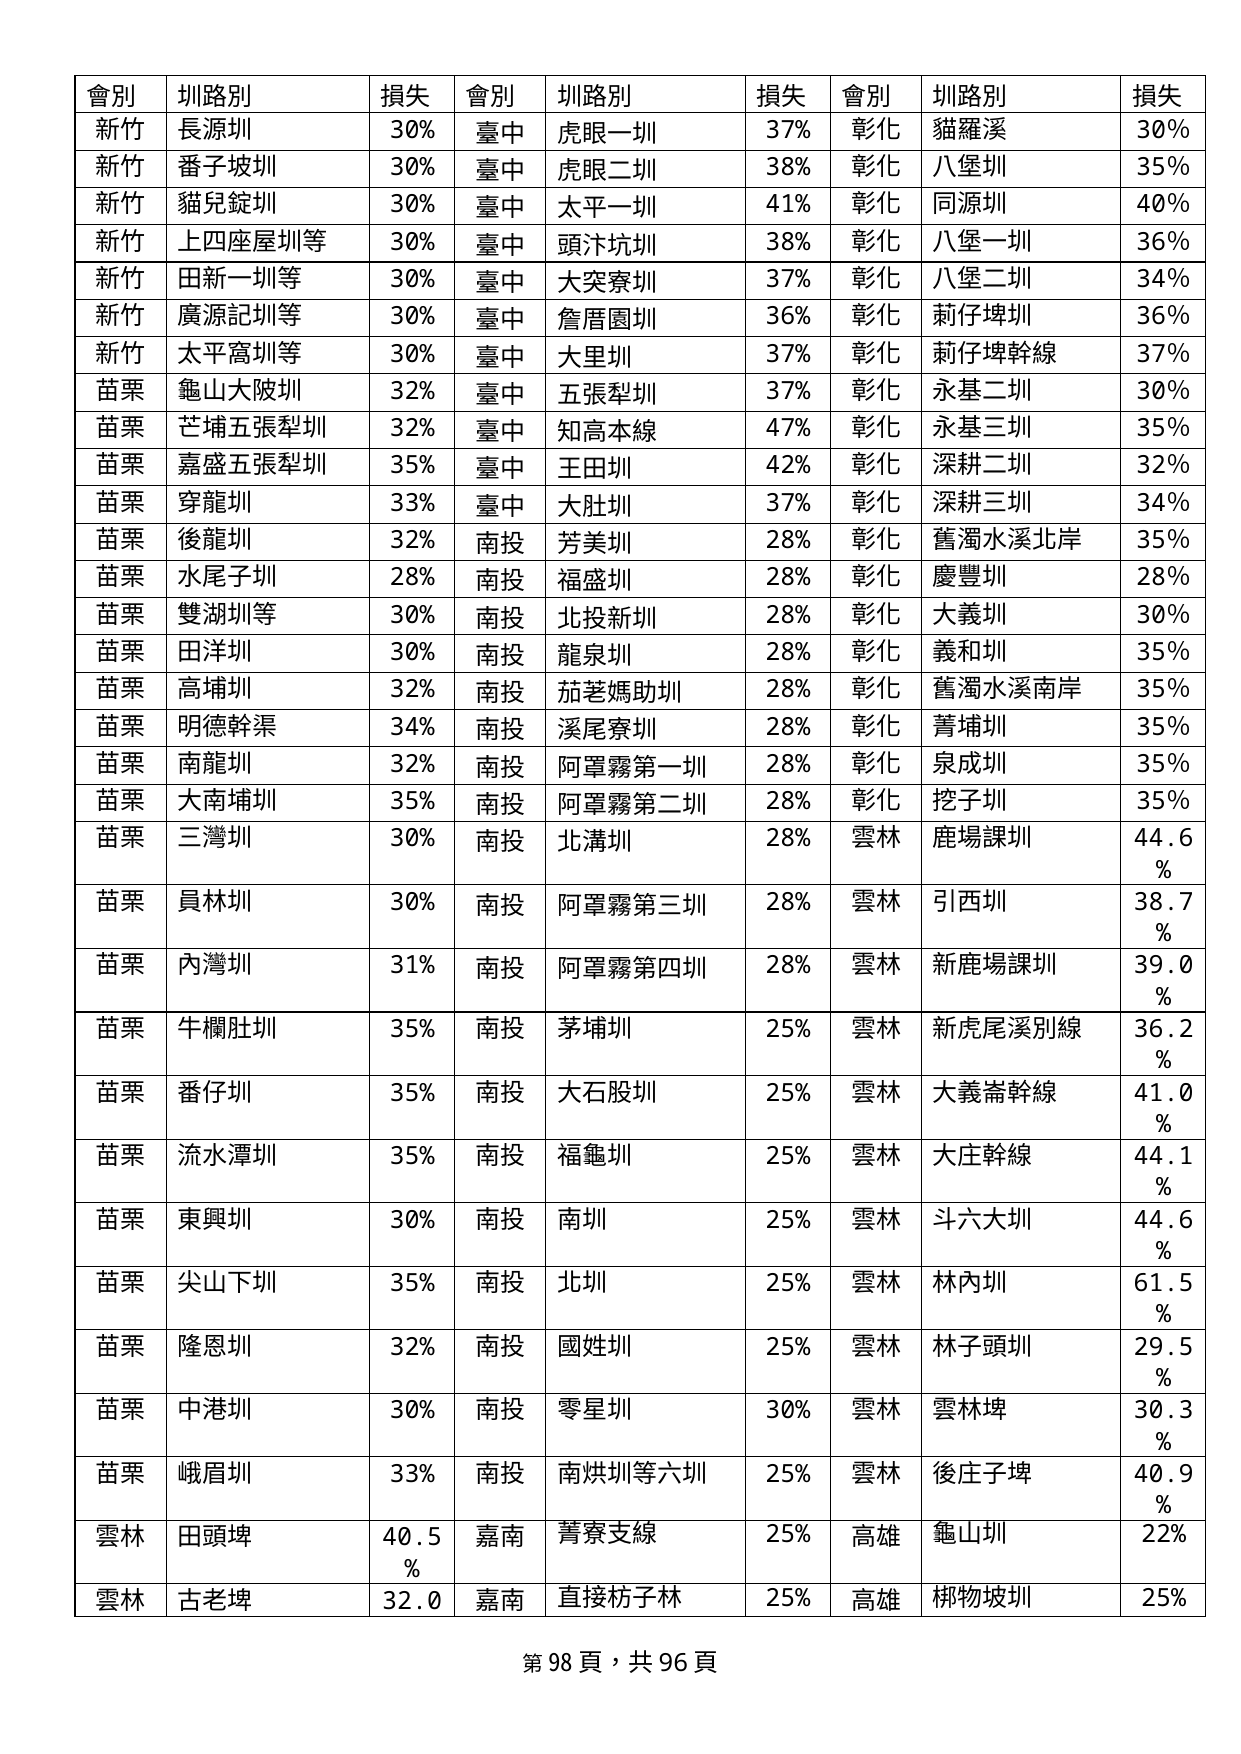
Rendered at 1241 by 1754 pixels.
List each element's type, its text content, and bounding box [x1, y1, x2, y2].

table_header 會別 [76, 76, 166, 112]
table_cell 30% [370, 337, 454, 373]
table_cell 舊濁水溪北岸 [922, 524, 1120, 560]
table_cell 28% [746, 561, 830, 597]
table_cell 南投 [455, 1394, 545, 1456]
table_cell 三灣圳 [167, 822, 369, 884]
table_cell 南投 [455, 1203, 545, 1266]
table_cell 臺中 [455, 412, 545, 448]
table_cell 峨眉圳 [167, 1457, 369, 1520]
table_cell 南烘圳等六圳 [546, 1457, 745, 1520]
table_cell 苗栗 [76, 747, 166, 783]
table_cell 30% [370, 263, 454, 299]
table_cell 雲林 [831, 1140, 921, 1202]
table_cell 28% [746, 949, 830, 1011]
table_cell 水尾子圳 [167, 561, 369, 597]
table_cell 25% [1121, 1584, 1205, 1616]
table_cell 雲林 [831, 1457, 921, 1520]
table_cell 田洋圳 [167, 635, 369, 672]
table_cell 林子頭圳 [922, 1330, 1120, 1393]
table_cell 明德幹渠 [167, 710, 369, 746]
table_cell 28% [746, 747, 830, 783]
table_cell 苗栗 [76, 822, 166, 884]
table_cell 南投 [455, 949, 545, 1011]
table_cell 30% [370, 635, 454, 672]
table_cell 莿仔埤幹線 [922, 337, 1120, 373]
table_cell 30% [370, 300, 454, 336]
table_cell 彰化 [831, 598, 921, 634]
table_cell 苗栗 [76, 561, 166, 597]
table_cell 雲林 [831, 949, 921, 1011]
table_cell 25% [746, 1457, 830, 1520]
table_cell 南投 [455, 1457, 545, 1520]
table_cell 苗栗 [76, 449, 166, 485]
table_cell 37％ [1121, 337, 1205, 373]
table_cell 32% [370, 673, 454, 709]
table_cell 上四座屋圳等 [167, 225, 369, 261]
table_cell 芳美圳 [546, 524, 745, 560]
table_cell 25% [746, 1013, 830, 1075]
table_cell 28% [746, 598, 830, 634]
table_header 會別 [455, 76, 545, 112]
table_cell 林內圳 [922, 1267, 1120, 1329]
table_cell 30% [370, 151, 454, 187]
table_cell 苗栗 [76, 635, 166, 672]
table_cell 八堡二圳 [922, 263, 1120, 299]
table_cell 南投 [455, 785, 545, 821]
table_cell 流水潭圳 [167, 1140, 369, 1202]
table_cell 大肚圳 [546, 486, 745, 522]
table_cell 36％ [1121, 225, 1205, 261]
table_cell 35％ [1121, 524, 1205, 560]
table_cell 25% [746, 1584, 830, 1616]
table_cell 25% [746, 1330, 830, 1393]
table_cell 阿罩霧第三圳 [546, 885, 745, 948]
table_cell 30% [370, 188, 454, 224]
table_cell 雙湖圳等 [167, 598, 369, 634]
table_cell 彰化 [831, 263, 921, 299]
table_cell 37% [746, 374, 830, 411]
table_cell 雲林 [831, 885, 921, 948]
table_cell 雲林 [831, 1203, 921, 1266]
table_cell 44.6% [1121, 1203, 1205, 1266]
table_cell 32% [370, 747, 454, 783]
table_cell 雲林 [76, 1521, 166, 1583]
table_cell 菁埔圳 [922, 710, 1120, 746]
table_cell 苗栗 [76, 374, 166, 411]
table_cell 30% [370, 225, 454, 261]
table_cell 北溝圳 [546, 822, 745, 884]
table_cell 王田圳 [546, 449, 745, 485]
table_cell 雲林 [831, 822, 921, 884]
table_cell 彰化 [831, 151, 921, 187]
table_cell 龜山大陂圳 [167, 374, 369, 411]
table_cell 臺中 [455, 113, 545, 149]
table_cell 彰化 [831, 374, 921, 411]
table_cell 33% [370, 1457, 454, 1520]
table_cell 37% [746, 486, 830, 522]
table_cell 雲林 [831, 1013, 921, 1075]
table_cell 高雄 [831, 1584, 921, 1616]
table_cell 深耕三圳 [922, 486, 1120, 522]
table_cell 北圳 [546, 1267, 745, 1329]
table_cell 29.5% [1121, 1330, 1205, 1393]
table_cell 義和圳 [922, 635, 1120, 672]
table_cell 28% [746, 524, 830, 560]
table_cell 太平窩圳等 [167, 337, 369, 373]
table_cell 新竹 [76, 337, 166, 373]
table_cell 47% [746, 412, 830, 448]
table_cell 南投 [455, 1140, 545, 1202]
table_cell 苗栗 [76, 710, 166, 746]
table_cell 彰化 [831, 300, 921, 336]
table_cell 龍泉圳 [546, 635, 745, 672]
table_cell 35% [370, 1267, 454, 1329]
table_cell 30％ [1121, 374, 1205, 411]
table_cell 苗栗 [76, 486, 166, 522]
table_cell 彰化 [831, 635, 921, 672]
table_cell 古老埤 [167, 1584, 369, 1616]
table_cell 25% [746, 1521, 830, 1583]
table_cell 阿罩霧第二圳 [546, 785, 745, 821]
table_header 圳路別 [922, 76, 1120, 112]
table_cell 員林圳 [167, 885, 369, 948]
table_cell 新竹 [76, 263, 166, 299]
table_cell 40.5% [370, 1521, 454, 1583]
table_cell 臺中 [455, 151, 545, 187]
table_cell 貓羅溪 [922, 113, 1120, 149]
table_cell 33% [370, 486, 454, 522]
table_cell 臺中 [455, 374, 545, 411]
table_cell 後庄子埤 [922, 1457, 1120, 1520]
table_cell 30% [746, 1394, 830, 1456]
table_cell 22% [1121, 1521, 1205, 1583]
table_cell 41.0% [1121, 1076, 1205, 1138]
table_cell 35% [370, 1013, 454, 1075]
table_cell 南投 [455, 524, 545, 560]
table_cell 虎眼二圳 [546, 151, 745, 187]
table_cell 大庄幹線 [922, 1140, 1120, 1202]
table_cell 臺中 [455, 486, 545, 522]
table_cell 32％ [1121, 449, 1205, 485]
table_cell 35％ [1121, 151, 1205, 187]
table_cell 直接枋子林 [546, 1584, 745, 1616]
table_cell 貓兒錠圳 [167, 188, 369, 224]
table_cell 雲林 [831, 1267, 921, 1329]
table_cell 隆恩圳 [167, 1330, 369, 1393]
table_cell 25% [746, 1140, 830, 1202]
table_cell 莿仔埤圳 [922, 300, 1120, 336]
table_cell 南投 [455, 710, 545, 746]
table_cell 福盛圳 [546, 561, 745, 597]
table_cell 南投 [455, 1330, 545, 1393]
table_cell 36.2% [1121, 1013, 1205, 1075]
table_header 圳路別 [167, 76, 369, 112]
table_cell 牛欄肚圳 [167, 1013, 369, 1075]
table_cell 南投 [455, 561, 545, 597]
table_cell 31% [370, 949, 454, 1011]
table_cell 臺中 [455, 337, 545, 373]
table_cell 雲林 [76, 1584, 166, 1616]
table_cell 苗栗 [76, 1203, 166, 1266]
table_cell 彰化 [831, 337, 921, 373]
table_cell 東興圳 [167, 1203, 369, 1266]
table_cell 雲林埤 [922, 1394, 1120, 1456]
table_cell 新竹 [76, 225, 166, 261]
table_cell 福龜圳 [546, 1140, 745, 1202]
table_cell 39.0% [1121, 949, 1205, 1011]
table_cell 永基二圳 [922, 374, 1120, 411]
table_cell 35％ [1121, 635, 1205, 672]
table_cell 28% [746, 635, 830, 672]
table_cell 新鹿場課圳 [922, 949, 1120, 1011]
table_cell 37% [746, 337, 830, 373]
table_cell 臺中 [455, 300, 545, 336]
table_cell 新竹 [76, 113, 166, 149]
table_cell 南投 [455, 1013, 545, 1075]
table_cell 阿罩霧第一圳 [546, 747, 745, 783]
table_cell 35％ [1121, 673, 1205, 709]
table_cell 南投 [455, 747, 545, 783]
table_cell 南投 [455, 1076, 545, 1138]
table_cell 35% [370, 449, 454, 485]
table_cell 新虎尾溪別線 [922, 1013, 1120, 1075]
table_cell 頭汴坑圳 [546, 225, 745, 261]
table_cell 知高本線 [546, 412, 745, 448]
table_cell 彰化 [831, 673, 921, 709]
table_cell 35% [370, 785, 454, 821]
table_cell 36％ [1121, 300, 1205, 336]
table_cell 35% [370, 1076, 454, 1138]
table_cell 南投 [455, 822, 545, 884]
table_cell 苗栗 [76, 673, 166, 709]
table_cell 彰化 [831, 225, 921, 261]
table_cell 引西圳 [922, 885, 1120, 948]
table_cell 35% [370, 1140, 454, 1202]
table_cell 44.1% [1121, 1140, 1205, 1202]
table_cell 雲林 [831, 1394, 921, 1456]
table_cell 大石股圳 [546, 1076, 745, 1138]
table_cell 32.0 [370, 1584, 454, 1616]
table_cell 35％ [1121, 747, 1205, 783]
table_cell 彰化 [831, 412, 921, 448]
table_cell 30.3% [1121, 1394, 1205, 1456]
table_cell 南龍圳 [167, 747, 369, 783]
table_cell 臺中 [455, 449, 545, 485]
table_cell 廣源記圳等 [167, 300, 369, 336]
table_cell 苗栗 [76, 1394, 166, 1456]
table_cell 穿龍圳 [167, 486, 369, 522]
table_cell 大里圳 [546, 337, 745, 373]
table_cell 大突寮圳 [546, 263, 745, 299]
table_cell 詹厝園圳 [546, 300, 745, 336]
table_cell 田頭埤 [167, 1521, 369, 1583]
table_cell 田新一圳等 [167, 263, 369, 299]
table_cell 苗栗 [76, 949, 166, 1011]
table_cell 彰化 [831, 785, 921, 821]
table_cell 南投 [455, 673, 545, 709]
table_cell 高雄 [831, 1521, 921, 1583]
table_cell 30％ [1121, 113, 1205, 149]
table_cell 28% [746, 885, 830, 948]
table_cell 44.6% [1121, 822, 1205, 884]
table_cell 苗栗 [76, 885, 166, 948]
table_cell 國姓圳 [546, 1330, 745, 1393]
table_header 會別 [831, 76, 921, 112]
table_cell 28% [370, 561, 454, 597]
table_cell 嘉南 [455, 1584, 545, 1616]
table_cell 深耕二圳 [922, 449, 1120, 485]
table_cell 雲林 [831, 1330, 921, 1393]
table_cell 芒埔五張犁圳 [167, 412, 369, 448]
table_cell 雲林 [831, 1076, 921, 1138]
table_cell 臺中 [455, 225, 545, 261]
table_cell 35％ [1121, 785, 1205, 821]
table_cell 30% [370, 822, 454, 884]
table_cell 32% [370, 412, 454, 448]
table_cell 臺中 [455, 263, 545, 299]
table_cell 南投 [455, 635, 545, 672]
table_cell 大義圳 [922, 598, 1120, 634]
table_cell 42% [746, 449, 830, 485]
table_header 損失 [746, 76, 830, 112]
table_cell 28% [746, 822, 830, 884]
table_cell 28% [746, 710, 830, 746]
table_cell 35％ [1121, 710, 1205, 746]
table_cell 尖山下圳 [167, 1267, 369, 1329]
table_cell 37% [746, 263, 830, 299]
table_cell 苗栗 [76, 524, 166, 560]
table_cell 30% [370, 598, 454, 634]
table_cell 臺中 [455, 188, 545, 224]
table_cell 五張犁圳 [546, 374, 745, 411]
table_cell 後龍圳 [167, 524, 369, 560]
table_cell 苗栗 [76, 412, 166, 448]
table_cell 38.7% [1121, 885, 1205, 948]
table_cell 南投 [455, 885, 545, 948]
table_cell 南圳 [546, 1203, 745, 1266]
table_cell 嘉南 [455, 1521, 545, 1583]
table_cell 零星圳 [546, 1394, 745, 1456]
table_header 損失 [1121, 76, 1205, 112]
table_cell 彰化 [831, 113, 921, 149]
table_cell 阿罩霧第四圳 [546, 949, 745, 1011]
table_cell 彰化 [831, 486, 921, 522]
table_cell 38% [746, 151, 830, 187]
table_cell 太平一圳 [546, 188, 745, 224]
table_cell 彰化 [831, 710, 921, 746]
table_cell 長源圳 [167, 113, 369, 149]
table_cell 菁寮支線 [546, 1521, 745, 1583]
table_cell 南投 [455, 598, 545, 634]
table_cell 番仔圳 [167, 1076, 369, 1138]
table_cell 25% [746, 1076, 830, 1138]
table_cell 彰化 [831, 449, 921, 485]
table_cell 嘉盛五張犁圳 [167, 449, 369, 485]
table_cell 38% [746, 225, 830, 261]
table_cell 40％ [1121, 188, 1205, 224]
table_cell 彰化 [831, 747, 921, 783]
table_cell 苗栗 [76, 1330, 166, 1393]
table_cell 永基三圳 [922, 412, 1120, 448]
table_cell 八堡圳 [922, 151, 1120, 187]
table_cell 新竹 [76, 300, 166, 336]
table_cell 30% [370, 113, 454, 149]
table_cell 32% [370, 374, 454, 411]
table_cell 虎眼一圳 [546, 113, 745, 149]
table_cell 新竹 [76, 151, 166, 187]
table_cell 龜山圳 [922, 1521, 1120, 1583]
table_cell 30％ [1121, 598, 1205, 634]
table_cell 溪尾寮圳 [546, 710, 745, 746]
table_cell 同源圳 [922, 188, 1120, 224]
table_cell 32% [370, 1330, 454, 1393]
table_cell 彰化 [831, 561, 921, 597]
table_cell 61.5% [1121, 1267, 1205, 1329]
table_cell 番子坡圳 [167, 151, 369, 187]
table_cell 鹿場課圳 [922, 822, 1120, 884]
table_cell 大南埔圳 [167, 785, 369, 821]
table_cell 梆物坡圳 [922, 1584, 1120, 1616]
table_cell 內灣圳 [167, 949, 369, 1011]
table_cell 37% [746, 113, 830, 149]
table_cell 25% [746, 1203, 830, 1266]
table_cell 苗栗 [76, 1267, 166, 1329]
table_cell 32% [370, 524, 454, 560]
table_cell 34% [370, 710, 454, 746]
table_cell 大義崙幹線 [922, 1076, 1120, 1138]
table_cell 舊濁水溪南岸 [922, 673, 1120, 709]
table_cell 苗栗 [76, 598, 166, 634]
table_cell 彰化 [831, 188, 921, 224]
table_cell 茅埔圳 [546, 1013, 745, 1075]
table_header 損失 [370, 76, 454, 112]
table_cell 八堡一圳 [922, 225, 1120, 261]
table_cell 苗栗 [76, 1457, 166, 1520]
table_cell 40.9% [1121, 1457, 1205, 1520]
table_cell 泉成圳 [922, 747, 1120, 783]
table_cell 30% [370, 1394, 454, 1456]
table_cell 新竹 [76, 188, 166, 224]
table_cell 彰化 [831, 524, 921, 560]
table_cell 41% [746, 188, 830, 224]
table_cell 28% [746, 785, 830, 821]
table_cell 35％ [1121, 412, 1205, 448]
table_cell 34％ [1121, 486, 1205, 522]
table_cell 28％ [1121, 561, 1205, 597]
table_cell 苗栗 [76, 785, 166, 821]
table_header 圳路別 [546, 76, 745, 112]
table_cell 36% [746, 300, 830, 336]
table_cell 南投 [455, 1267, 545, 1329]
table_cell 茄荖媽助圳 [546, 673, 745, 709]
table_cell 28% [746, 673, 830, 709]
table_cell 30% [370, 885, 454, 948]
table_cell 慶豐圳 [922, 561, 1120, 597]
table_cell 苗栗 [76, 1013, 166, 1075]
table_cell 中港圳 [167, 1394, 369, 1456]
table_cell 34％ [1121, 263, 1205, 299]
table_cell 挖子圳 [922, 785, 1120, 821]
table_cell 25% [746, 1267, 830, 1329]
table_cell 30% [370, 1203, 454, 1266]
table_cell 苗栗 [76, 1076, 166, 1138]
table_cell 苗栗 [76, 1140, 166, 1202]
table_cell 北投新圳 [546, 598, 745, 634]
table_cell 斗六大圳 [922, 1203, 1120, 1266]
table_cell 高埔圳 [167, 673, 369, 709]
